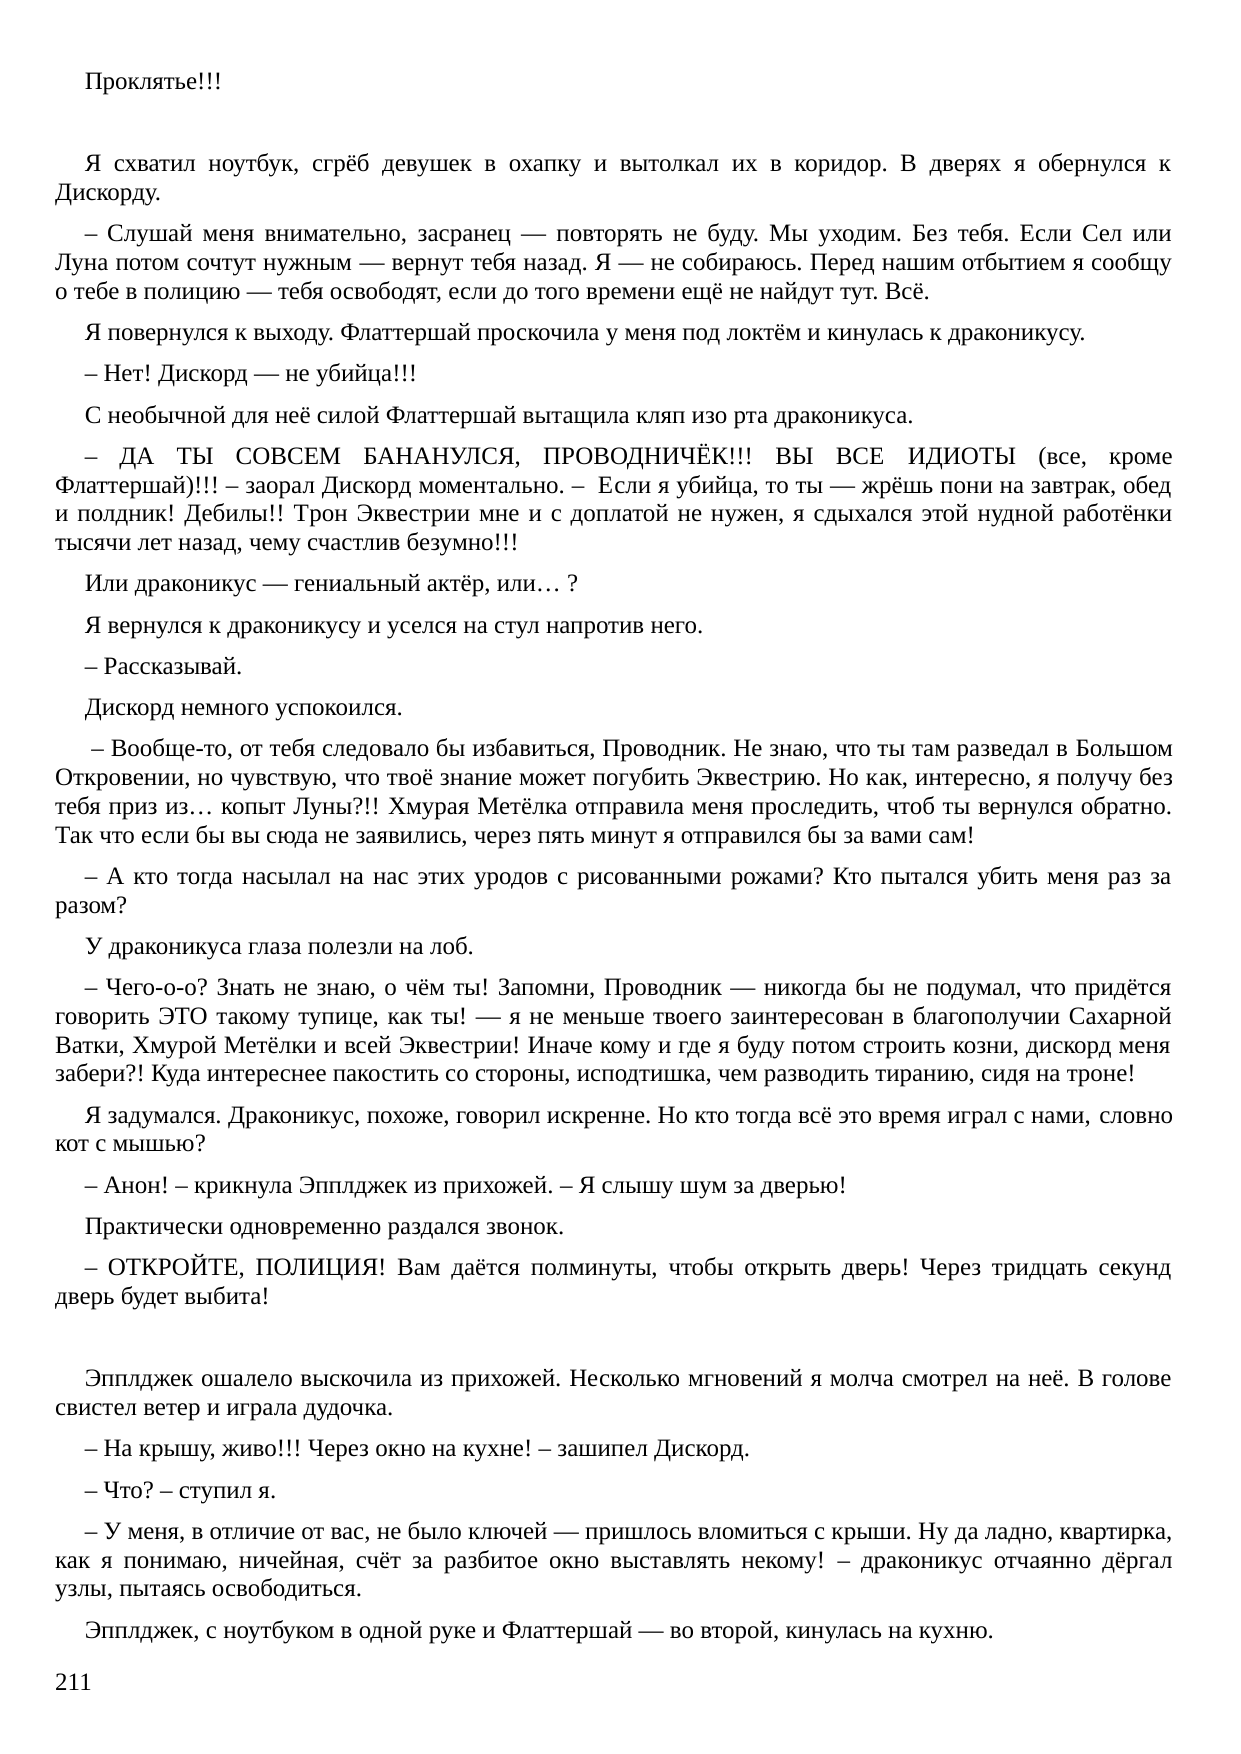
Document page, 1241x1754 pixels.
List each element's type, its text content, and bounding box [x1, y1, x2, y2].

text – На крышу, живо!!! Через окно на кухне! – зашипел Дискорд. [55, 1433, 1173, 1462]
text – Анон! – крикнула Эпплджек из прихожей. – Я слышу шум за дверью! [55, 1170, 1173, 1198]
text – А кто тогда насылал на нас этих уродов с рисованными рожами? Кто пытался убить меня раз за разом? [55, 861, 1173, 918]
text У драконикуса глаза полезли на лоб. [55, 931, 1173, 960]
text С необычной для неё силой Флаттершай вытащила кляп изо рта драконикуса. [55, 400, 1173, 428]
text Эпплджек ошалело выскочила из прихожей. Несколько мгновений я молча смотрел на неё. В голове свистел ветер и играла дудочка. [55, 1363, 1173, 1421]
text Практически одновременно раздался звонок. [55, 1211, 1173, 1240]
text Я вернулся к драконикусу и уселся на стул напротив него. [55, 610, 1173, 638]
text Я схватил ноутбук, сгрёб девушек в охапку и вытолкал их в коридор. В дверях я обернулся к Дискорду. [55, 148, 1173, 206]
text – Вообще-то, от тебя следовало бы избавиться, Проводник. Не знаю, что ты там разведал в Большом Откровении, но чувствую, что твоё знание может погубить Эквестрию. Но как, интересно, я получу без тебя приз из… копыт Луны?!! Хмурая Метёлка отправила меня проследить, чтоб ты вернулся обратно. Так что если бы вы сюда не заявились, через пять минут я отправился бы за вами сам! [55, 733, 1173, 848]
text – ОТКРОЙТЕ, ПОЛИЦИЯ! Вам даётся полминуты, чтобы открыть дверь! Через тридцать секунд дверь будет выбита! [55, 1252, 1173, 1310]
text Я повернулся к выходу. Флаттершай проскочила у меня под локтём и кинулась к драконикусу. [55, 317, 1173, 346]
text – Что? – ступил я. [55, 1475, 1173, 1503]
text Или драконикус — гениальный актёр, или… ? [55, 568, 1173, 597]
text – Слушай меня внимательно, засранец — повторять не буду. Мы уходим. Без тебя. Если Сел или Луна потом сочтут нужным — вернут тебя назад. Я — не собираюсь. Перед нашим отбытием я сообщу о тебе в полицию — тебя освободят, если до того времени ещё не найдут тут. Всё. [55, 218, 1173, 305]
text Я задумался. Драконикус, похоже, говорил искренне. Но кто тогда всё это время играл с нами, словно кот с мышью? [55, 1100, 1173, 1157]
text – ДА ТЫ СОВСЕМ БАНАНУЛСЯ, ПРОВОДНИЧЁК!!! ВЫ ВСЕ ИДИОТЫ (все, кроме Флаттершай)!!! – заорал Дискорд моментально. – Если я убийца, то ты — жрёшь пони на завтрак, обед и полдник! Дебилы!! Трон Эквестрии мне и с доплатой не нужен, я сдыхался этой нудной работёнки тысячи лет назад, чему счастлив безумно!!! [55, 441, 1173, 556]
text – У меня, в отличие от вас, не было ключей — пришлось вломиться с крыши. Ну да ладно, квартирка, как я понимаю, ничейная, счёт за разбитое окно выставлять некому! – драконикус отчаянно дёргал узлы, пытаясь освободиться. [55, 1516, 1173, 1602]
text – Нет! Дискорд — не убийца!!! [55, 358, 1173, 387]
text – Рассказывай. [55, 651, 1173, 680]
text Дискорд немного успокоился. [55, 692, 1173, 721]
text Проклятье!!! [55, 66, 1173, 95]
text – Чего-о-о? Знать не знаю, о чём ты! Запомни, Проводник — никогда бы не подумал, что придётся говорить ЭТО такому тупице, как ты! — я не меньше твоего заинтересован в благополучии Сахарной Ватки, Хмурой Метёлки и всей Эквестрии! Иначе кому и где я буду потом строить козни, дискорд меня забери?! Куда интереснее пакостить со стороны, исподтишка, чем разводить тиранию, сидя на троне! [55, 972, 1173, 1087]
text Эпплджек, с ноутбуком в одной руке и Флаттершай — во второй, кинулась на кухню. [55, 1615, 1173, 1643]
